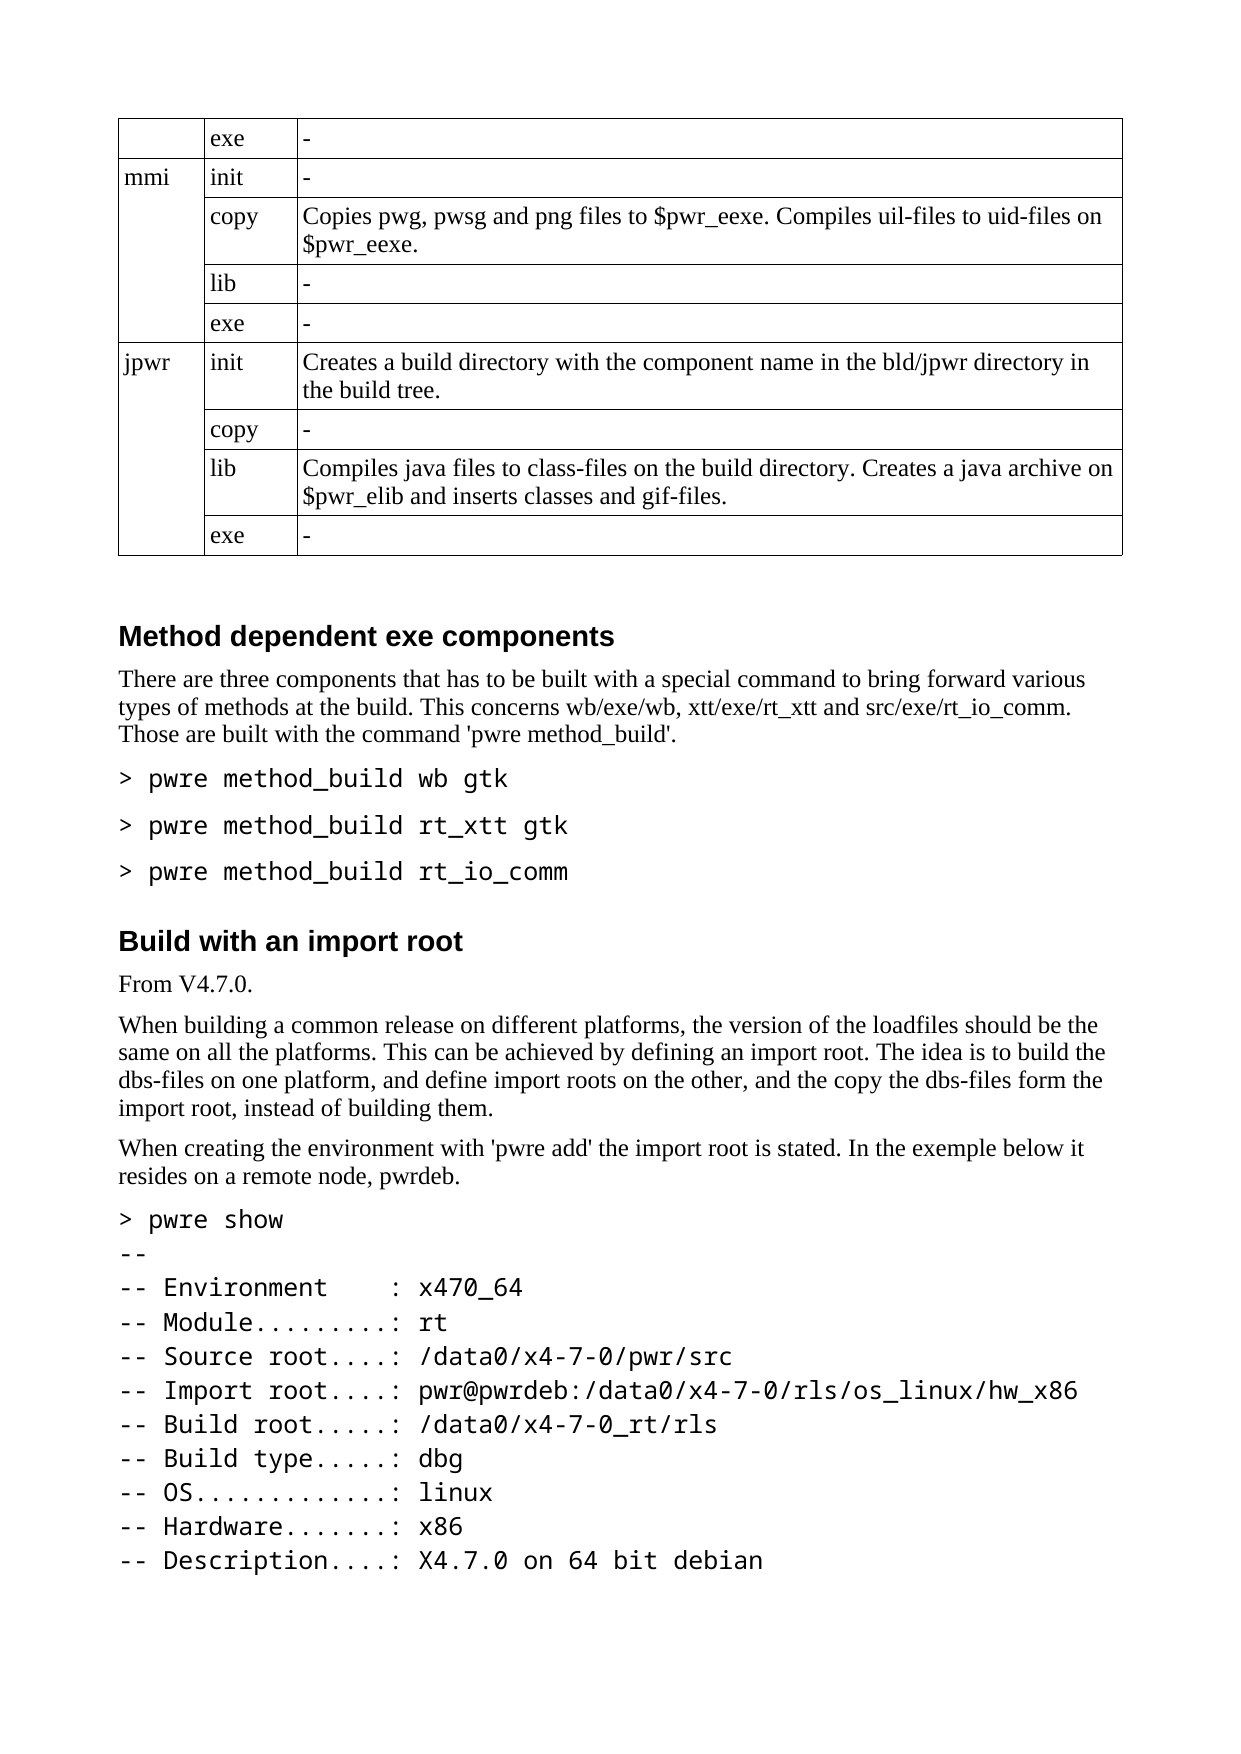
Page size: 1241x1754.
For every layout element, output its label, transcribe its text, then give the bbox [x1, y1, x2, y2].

text > pwre show [118, 1202, 1122, 1236]
text -- Module.........: rt [118, 1304, 1122, 1338]
text -- Hardware.......: x86 [118, 1508, 1122, 1543]
text -- Build type.....: dbg [118, 1440, 1122, 1474]
table_cell lib [205, 450, 297, 515]
table_cell Creates a build directory with the component name in the bld/jpwr directory in the build tree. [298, 343, 1122, 409]
table_cell lib [205, 265, 297, 303]
text -- Import root....: pwr@pwrdeb:/data0/x4-7-0/rls/os_linux/hw_x86 [118, 1372, 1122, 1406]
subtitle Build with an import root [118, 925, 1122, 958]
table_cell copy [205, 410, 297, 448]
text -- Source root....: /data0/x4-7-0/pwr/src [118, 1338, 1122, 1372]
text > pwre method_build rt_xtt gtk [118, 807, 1122, 841]
table_cell exe [205, 119, 297, 157]
text When building a common release on different platforms, the version of the loadfiles should be the same on all the platforms. This can be achieved by defining an import root. The idea is to build the dbs-files on one platform, and define import roots on the other, and the copy the dbs-files form the import root, instead of building them. [118, 1011, 1122, 1122]
text -- OS.............: linux [118, 1474, 1122, 1508]
subtitle Method dependent exe components [118, 620, 1122, 653]
table_cell - [298, 265, 1122, 303]
table_cell jpwr [119, 343, 204, 555]
table_cell init [205, 343, 297, 409]
table_cell mmi [119, 159, 204, 342]
text -- [118, 1236, 1122, 1270]
table_cell [119, 119, 204, 157]
table_cell init [205, 159, 297, 197]
text -- Environment : x470_64 [118, 1270, 1122, 1304]
table_cell Copies pwg, pwsg and png files to $pwr_eexe. Compiles uil-files to uid-files on $pwr_eexe. [298, 198, 1122, 264]
text -- Description....: X4.7.0 on 64 bit debian [118, 1543, 1122, 1577]
table_cell - [298, 119, 1122, 157]
table_cell exe [205, 304, 297, 342]
table_cell exe [205, 516, 297, 555]
table_cell - [298, 304, 1122, 342]
text There are three components that has to be built with a special command to bring forward various types of methods at the build. This concerns wb/exe/wb, xtt/exe/rt_xtt and src/exe/rt_io_comm. Those are built with the command 'pwre method_build'. [118, 665, 1122, 748]
text > pwre method_build wb gtk [118, 761, 1122, 795]
table_cell copy [205, 198, 297, 264]
text From V4.7.0. [118, 971, 1122, 998]
table_cell - [298, 159, 1122, 197]
table_cell - [298, 516, 1122, 555]
table_cell - [298, 410, 1122, 448]
text -- Build root.....: /data0/x4-7-0_rt/rls [118, 1406, 1122, 1440]
text When creating the environment with 'pwre add' the import root is stated. In the exemple below it resides on a remote node, pwrdeb. [118, 1134, 1122, 1189]
table_cell Compiles java files to class-files on the build directory. Creates a java archive on $pwr_elib and inserts classes and gif-files. [298, 450, 1122, 515]
text > pwre method_build rt_io_comm [118, 854, 1122, 888]
